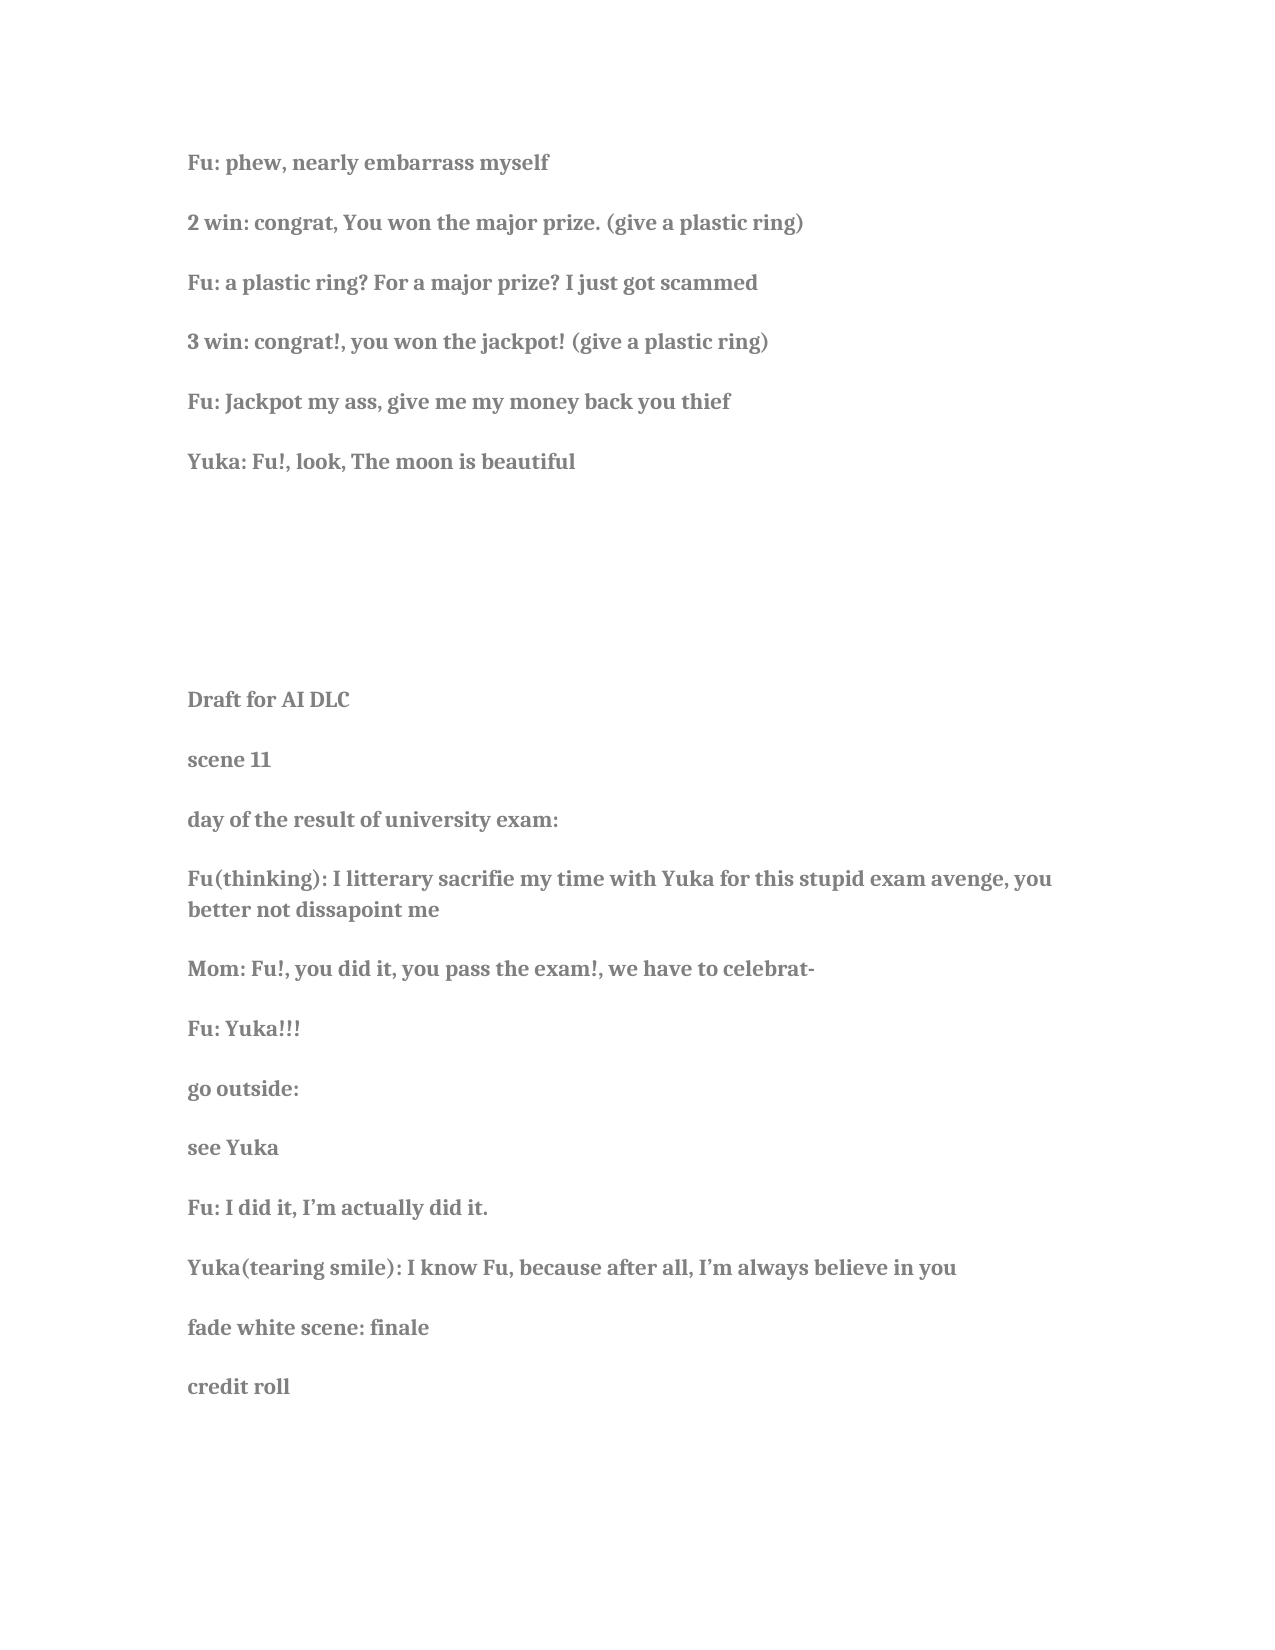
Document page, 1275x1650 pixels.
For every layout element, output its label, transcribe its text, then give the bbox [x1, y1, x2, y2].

text Mom: Fu!, you did it, you pass the exam!, we have to celebrat- [187, 956, 1087, 982]
text Draft for AI DLC [187, 687, 1087, 713]
text credit roll [187, 1374, 1087, 1400]
text 3 win: congrat!, you won the jackpot! (give a plastic ring) [187, 329, 1087, 355]
text scene 11 [187, 747, 1087, 773]
text Fu: phew, nearly embarrass myself [187, 150, 1087, 176]
text Fu: a plastic ring? For a major prize? I just got scammed [187, 269, 1087, 296]
text Fu: Jackpot my ass, give me my money back you thief [187, 389, 1087, 415]
text Yuka(tearing smile): I know Fu, because after all, I’m always believe in you [187, 1254, 1087, 1281]
text go outside: [187, 1076, 1087, 1102]
text Yuka: Fu!, look, The moon is beautiful [187, 448, 1087, 475]
text day of the result of university exam: [187, 807, 1087, 833]
text 2 win: congrat, You won the major prize. (give a plastic ring) [187, 210, 1087, 236]
text fade white scene: finale [187, 1314, 1087, 1341]
text Fu: I did it, I’m actually did it. [187, 1195, 1087, 1221]
text Fu: Yuka!!! [187, 1016, 1087, 1042]
text see Yuka [187, 1135, 1087, 1162]
text Fu(thinking): I litterary sacrifie my time with Yuka for this stupid exam avenge, you better not dissapoint me [187, 866, 1087, 923]
